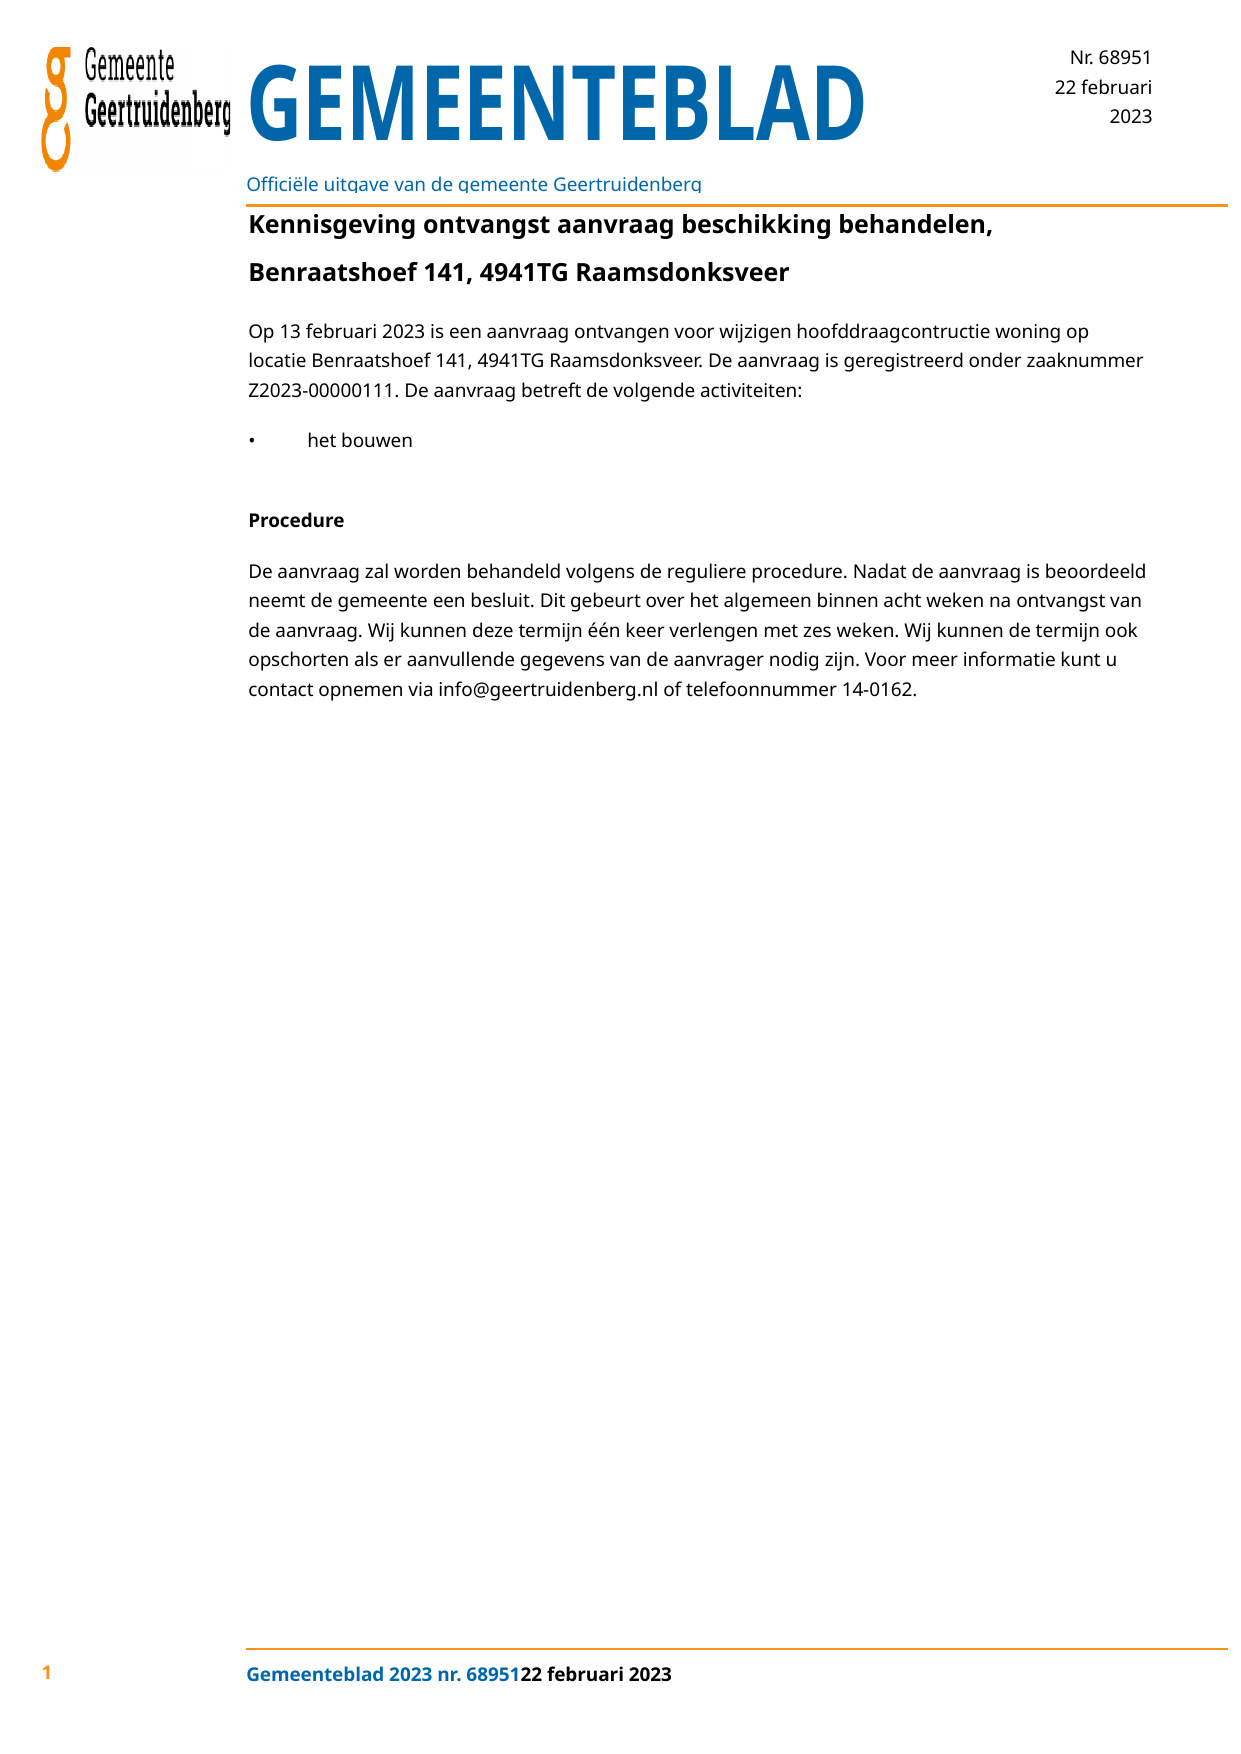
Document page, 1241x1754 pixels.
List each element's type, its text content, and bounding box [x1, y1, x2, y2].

picture [41, 47, 231, 172]
text De aanvraag zal worden behandeld volgens de reguliere procedure. Nadat de aanvraag is beoordeeld neemt de gemeente een besluit. Dit gebeurt over het algemeen binnen acht weken na ontvangst van de aanvraag. Wij kunnen deze termijn één keer verlengen met zes weken. Wij kunnen de termijn ook opschorten als er aanvullende gegevens van de aanvrager nodig zijn. Voor meer informatie kunt u contact opnemen via info@geertruidenberg.nl of telefoonnummer 14-0162. [248, 558, 1152, 702]
text Op 13 februari 2023 is een aanvraag ontvangen voor wijzigen hoofddraagcontructie woning op locatie Benraatshoef 141, 4941TG Raamsdonksveer. De aanvraag is geregistreerd onder zaaknummer Z2023-00000111. De aanvraag betreft de volgende activiteiten: [248, 318, 1152, 403]
text Kennisgeving ontvangst aanvraag beschikking behandelen, Benraatshoef 141, 4941TG Raamsdonksveer [248, 207, 1152, 288]
text Procedure [248, 507, 1152, 533]
list het bouwen [248, 427, 1152, 453]
